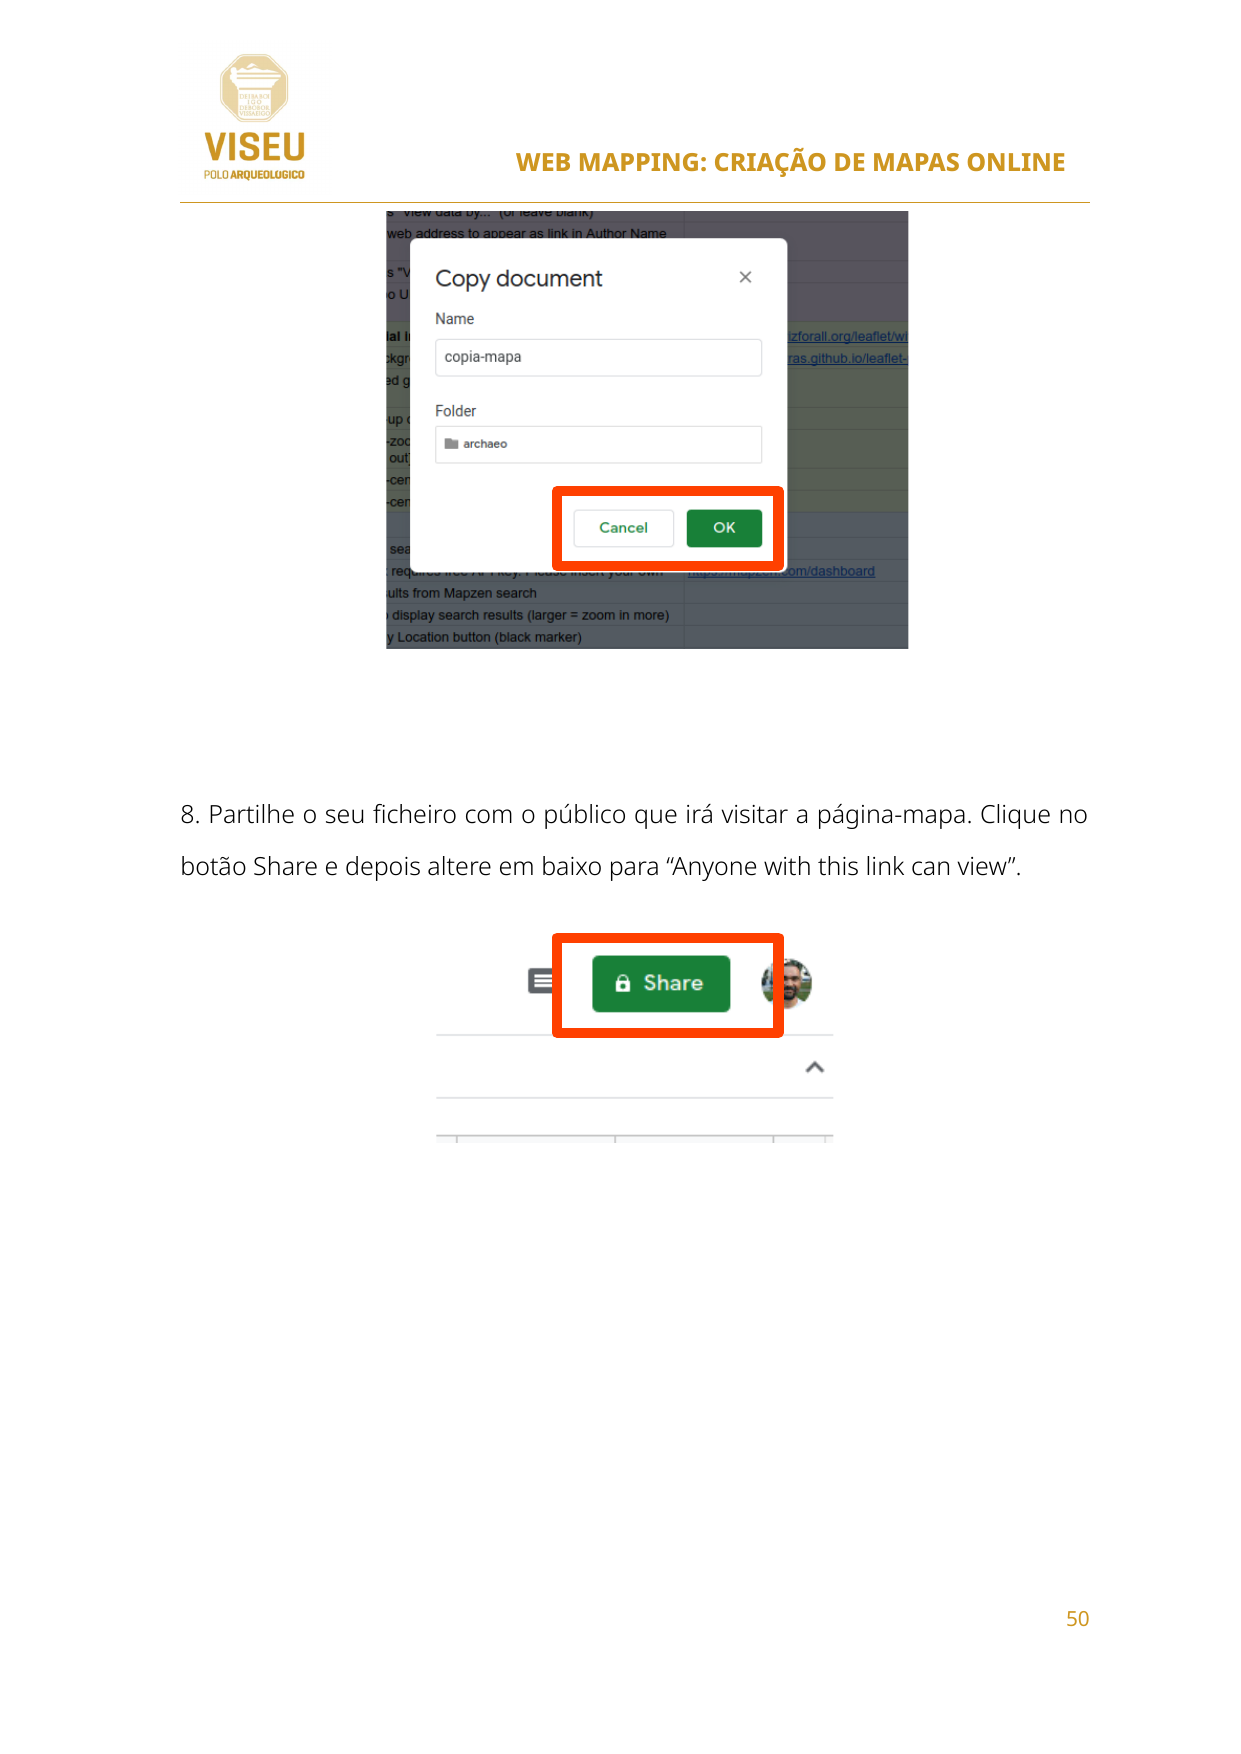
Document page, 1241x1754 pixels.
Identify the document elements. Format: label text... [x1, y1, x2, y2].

picture [562, 943, 773, 1028]
picture [386, 211, 909, 649]
text 8. Partilhe o seu ficheiro com o público que irá visitar a página-mapa. Clique no botão Share e depois altere em baixo para “Anyone with this link can view”. [180, 797, 1090, 882]
picture [436, 937, 834, 1143]
